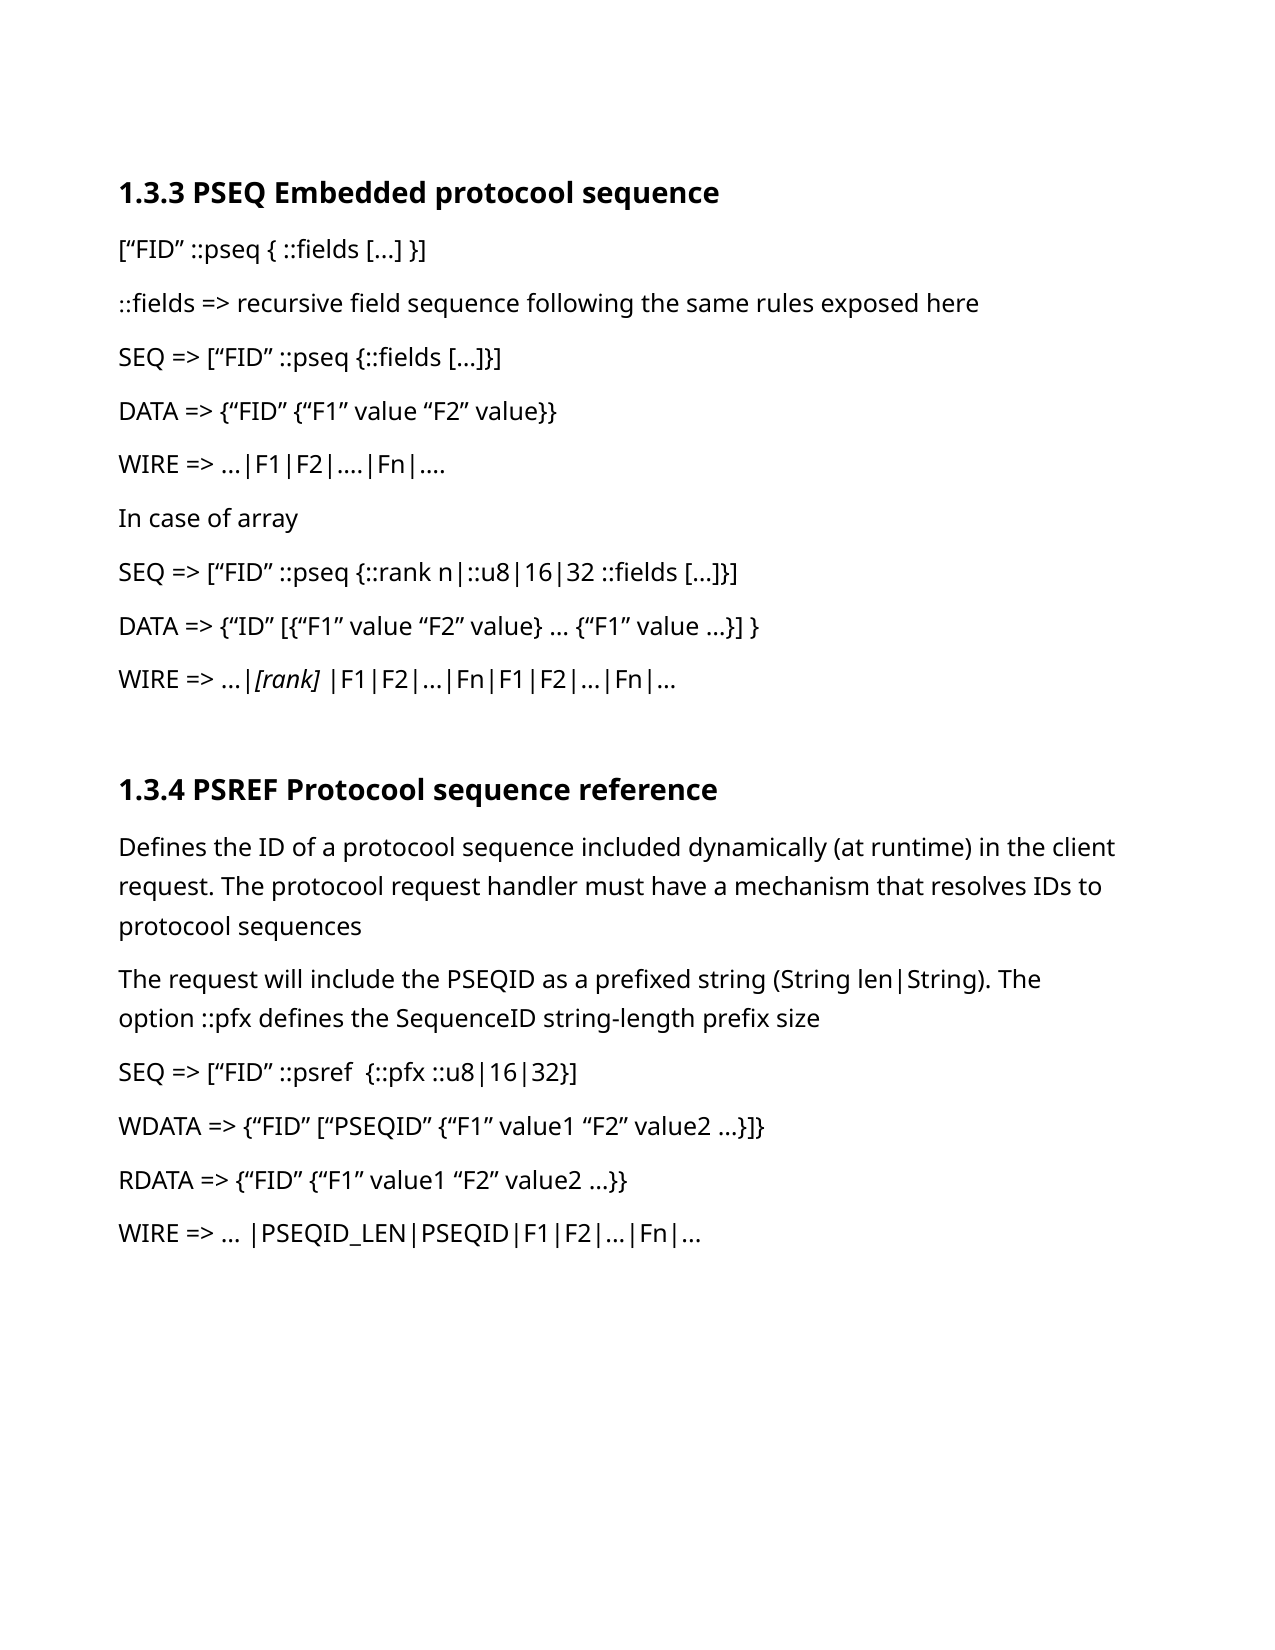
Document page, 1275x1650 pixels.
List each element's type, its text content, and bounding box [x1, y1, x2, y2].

text WDATA => {“FID” [“PSEQID” {“F1” value1 “F2” value2 …}]} [118, 1108, 1157, 1143]
text [“FID” ::pseq { ::fields [...] }] [118, 232, 1157, 266]
text The request will include the PSEQID as a prefixed string (String len|String). The option ::pfx defines the SequenceID string-length prefix size [118, 962, 1157, 1035]
text WIRE => … |PSEQID_LEN|PSEQID|F1|F2|...|Fn|... [118, 1216, 1157, 1250]
text SEQ => [“FID” ::psref {::pfx ::u8|16|32}] [118, 1055, 1157, 1089]
text RDATA => {“FID” {“F1” value1 “F2” value2 …}} [118, 1162, 1157, 1196]
text SEQ => [“FID” ::pseq {::rank n|::u8|16|32 ::fields […]}] [118, 554, 1157, 589]
text 1.3.4 PSREF Protocool sequence reference [118, 769, 1157, 809]
text ::fields => recursive field sequence following the same rules exposed here [118, 286, 1157, 320]
text Defines the ID of a protocool sequence included dynamically (at runtime) in the client request. The protocool request handler must have a mechanism that resolves IDs to protocool sequences [118, 830, 1157, 942]
text WIRE => ...|F1|F2|….|Fn|…. [118, 447, 1157, 481]
text WIRE => ...|[rank] |F1|F2|...|Fn|F1|F2|...|Fn|… [118, 662, 1157, 696]
text In case of array [118, 501, 1157, 535]
text 1.3.3 PSEQ Embedded protocool sequence [118, 172, 1157, 212]
text SEQ => [“FID” ::pseq {::fields […]}] [118, 339, 1157, 374]
text DATA => {“FID” {“F1” value “F2” value}} [118, 393, 1157, 427]
text DATA => {“ID” [{“F1” value “F2” value} … {“F1” value …}] } [118, 608, 1157, 642]
